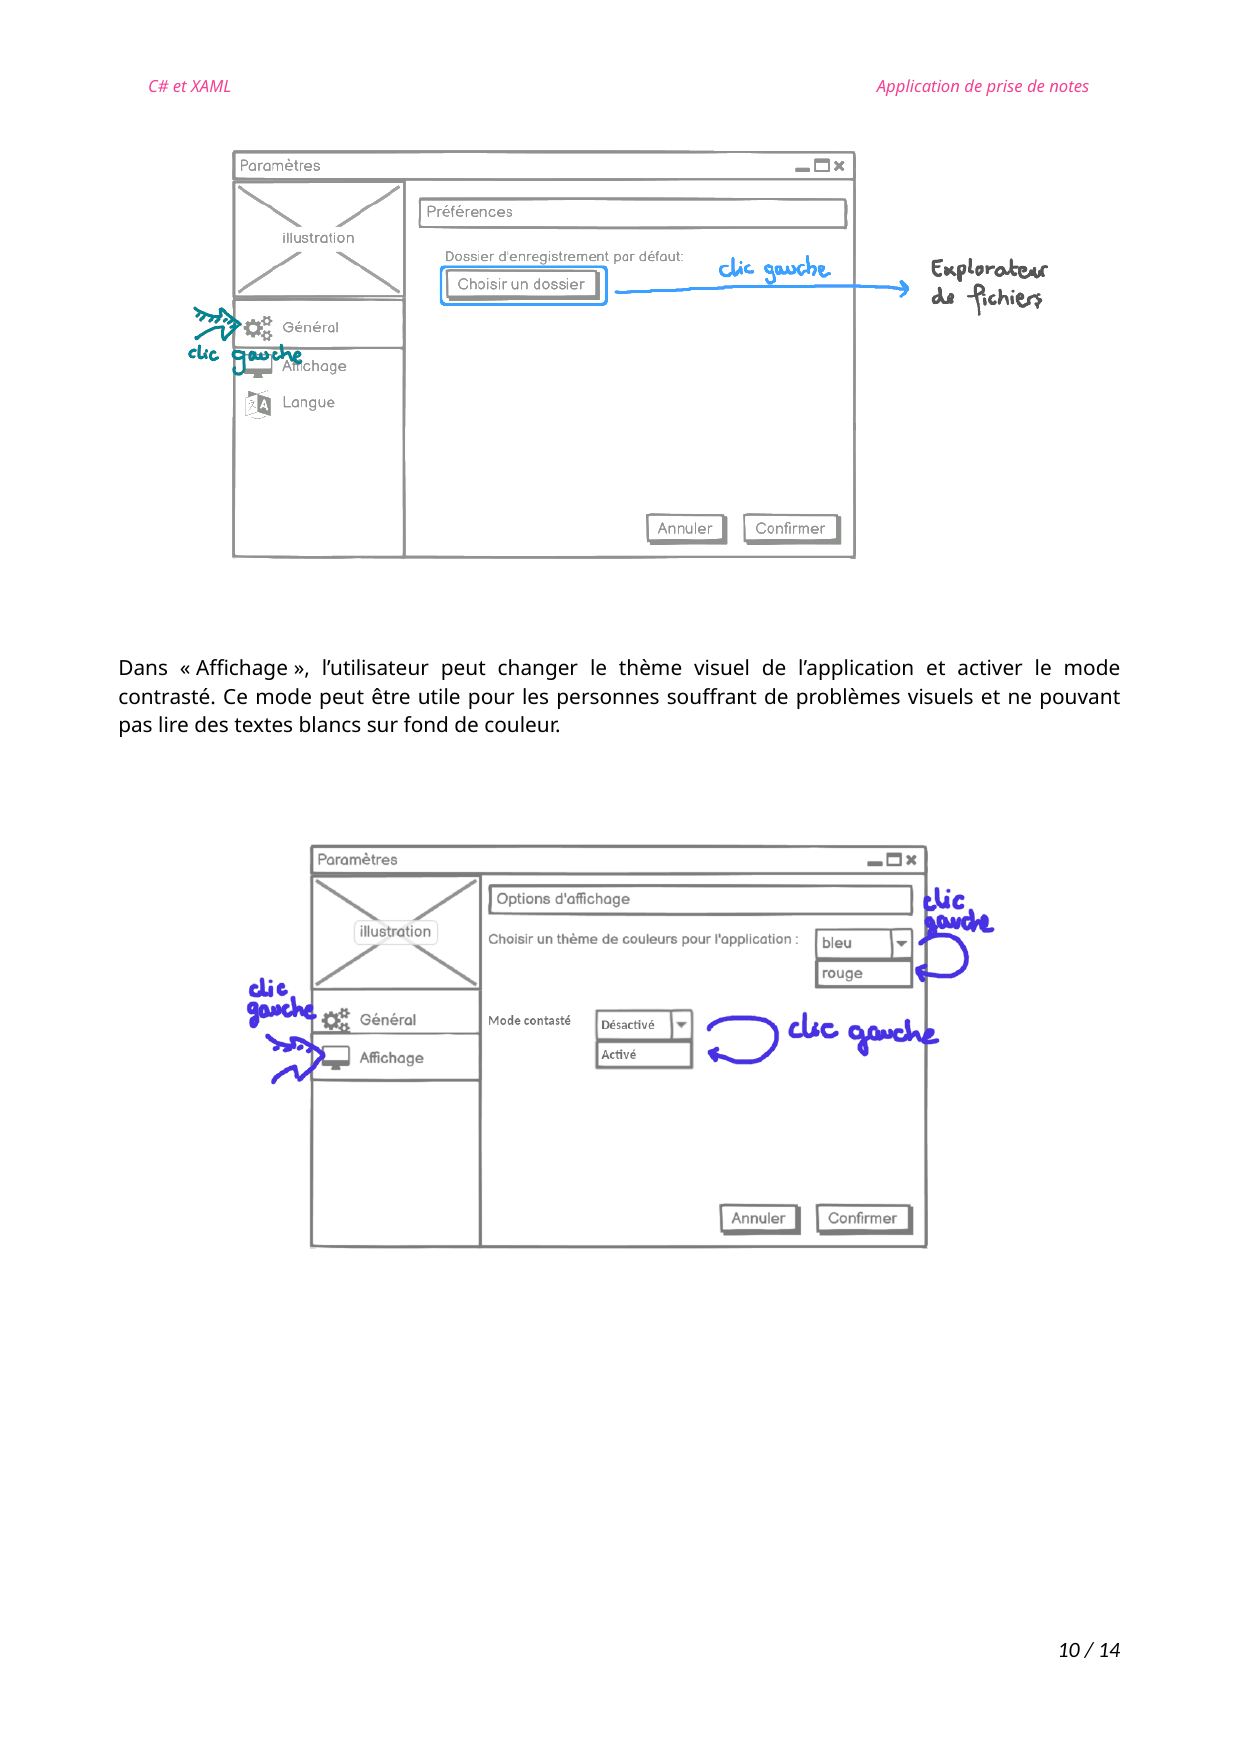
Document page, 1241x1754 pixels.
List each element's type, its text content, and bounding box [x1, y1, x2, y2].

text Dans « Affichage », l’utilisateur peut changer le thème visuel de l’application et activer le mode contrasté. Ce mode peut être utile pour les personnes souffrant de problèmes visuels et ne pouvant pas lire des textes blancs sur fond de couleur. [118, 653, 1122, 739]
